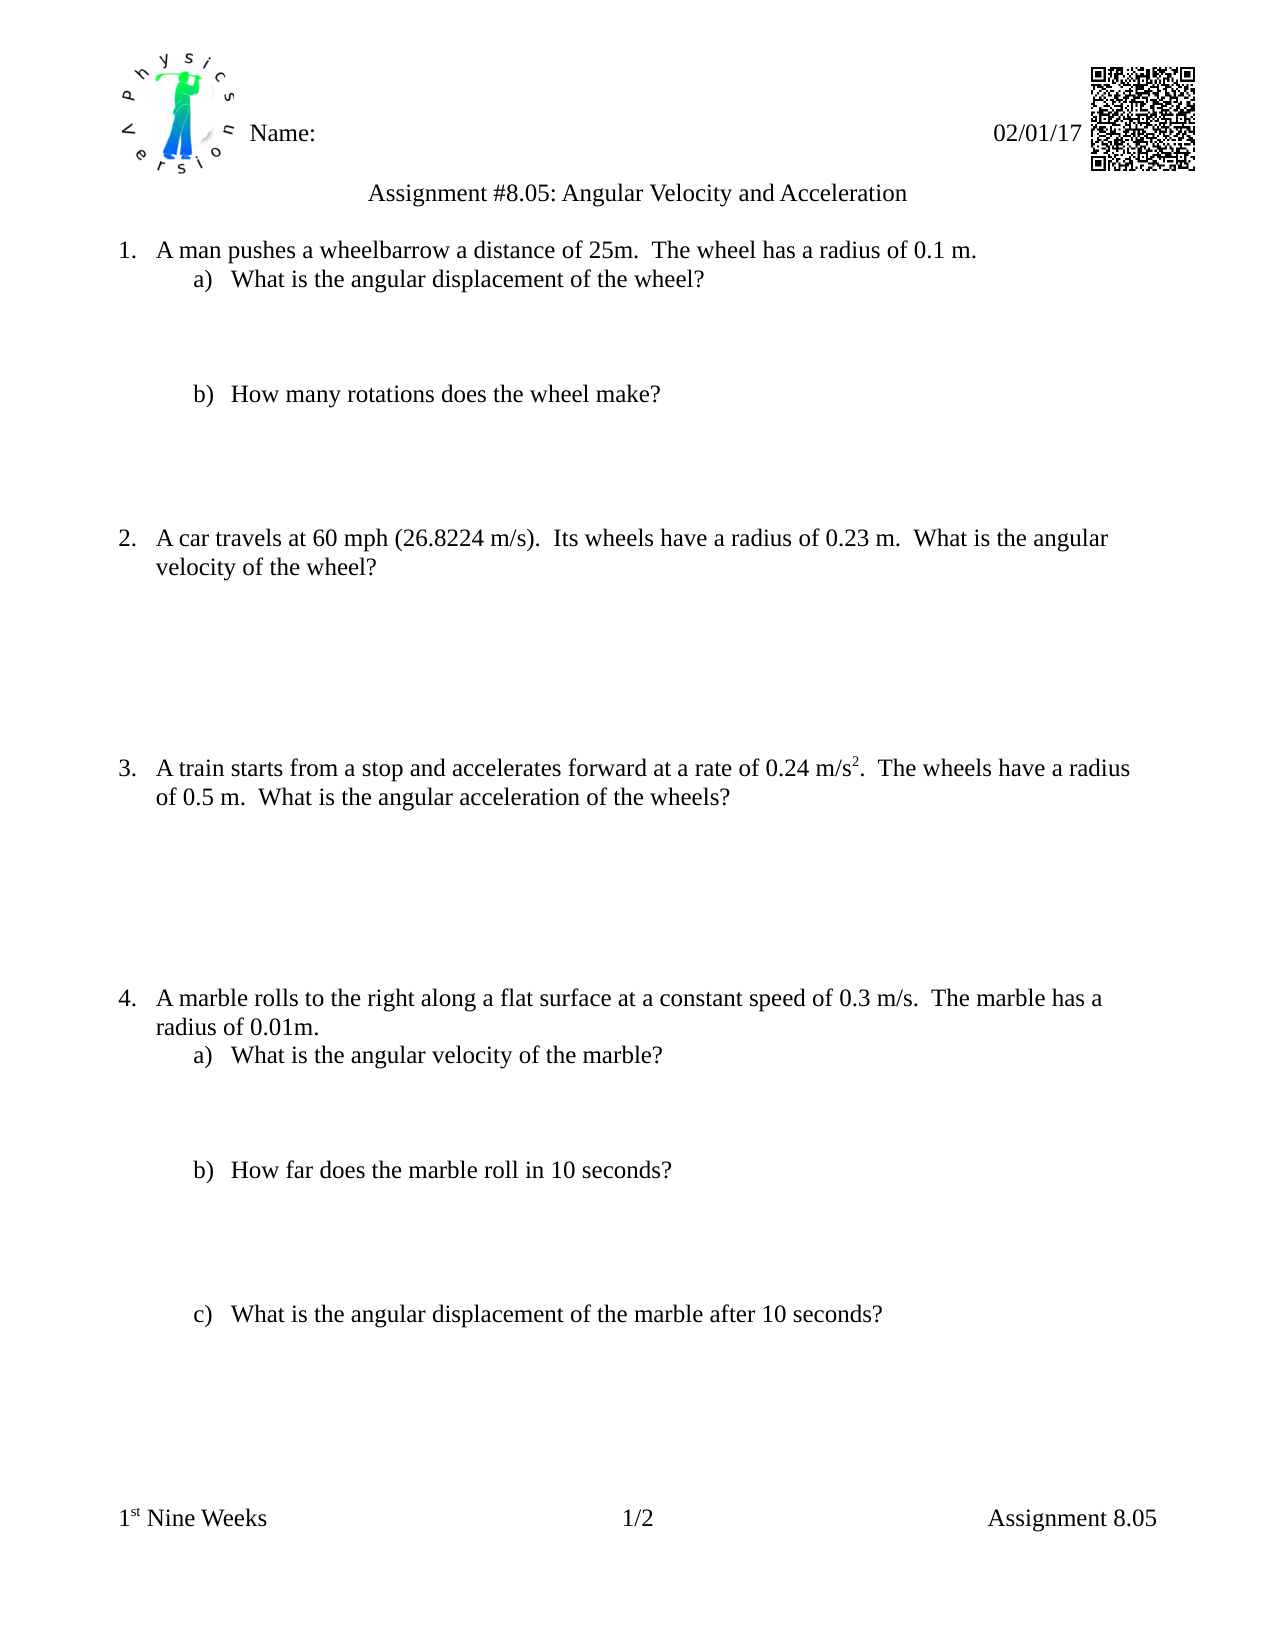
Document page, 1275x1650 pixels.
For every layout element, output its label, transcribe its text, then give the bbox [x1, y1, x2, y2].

list A man pushes a wheelbarrow a distance of 25m. The wheel has a radius of 0.1 m. [118, 236, 1157, 264]
text Assignment #8.05: Angular Velocity and Acceleration [118, 176, 1157, 207]
list What is the angular displacement of the wheel? [193, 264, 1157, 293]
list How far does the marble roll in 10 seconds? [193, 1156, 1157, 1184]
list A marble rolls to the right along a flat surface at a constant speed of 0.3 m/s. The marble has a radius of 0.01m. [118, 983, 1157, 1041]
list A car travels at 60 mph (26.8224 m/s). Its wheels have a radius of 0.23 m. What is the angular velocity of the wheel? [118, 523, 1157, 581]
picture [1082, 58, 1203, 179]
list A train starts from a stop and accelerates forward at a rate of 0.24 m/s2. The wheels have a radius of 0.5 m. What is the angular acceleration of the wheels? [118, 753, 1157, 811]
list What is the angular displacement of the marble after 10 seconds? [193, 1299, 1157, 1328]
list How many rotations does the wheel make? [193, 379, 1157, 408]
picture [121, 53, 235, 174]
list What is the angular velocity of the marble? [193, 1041, 1157, 1069]
